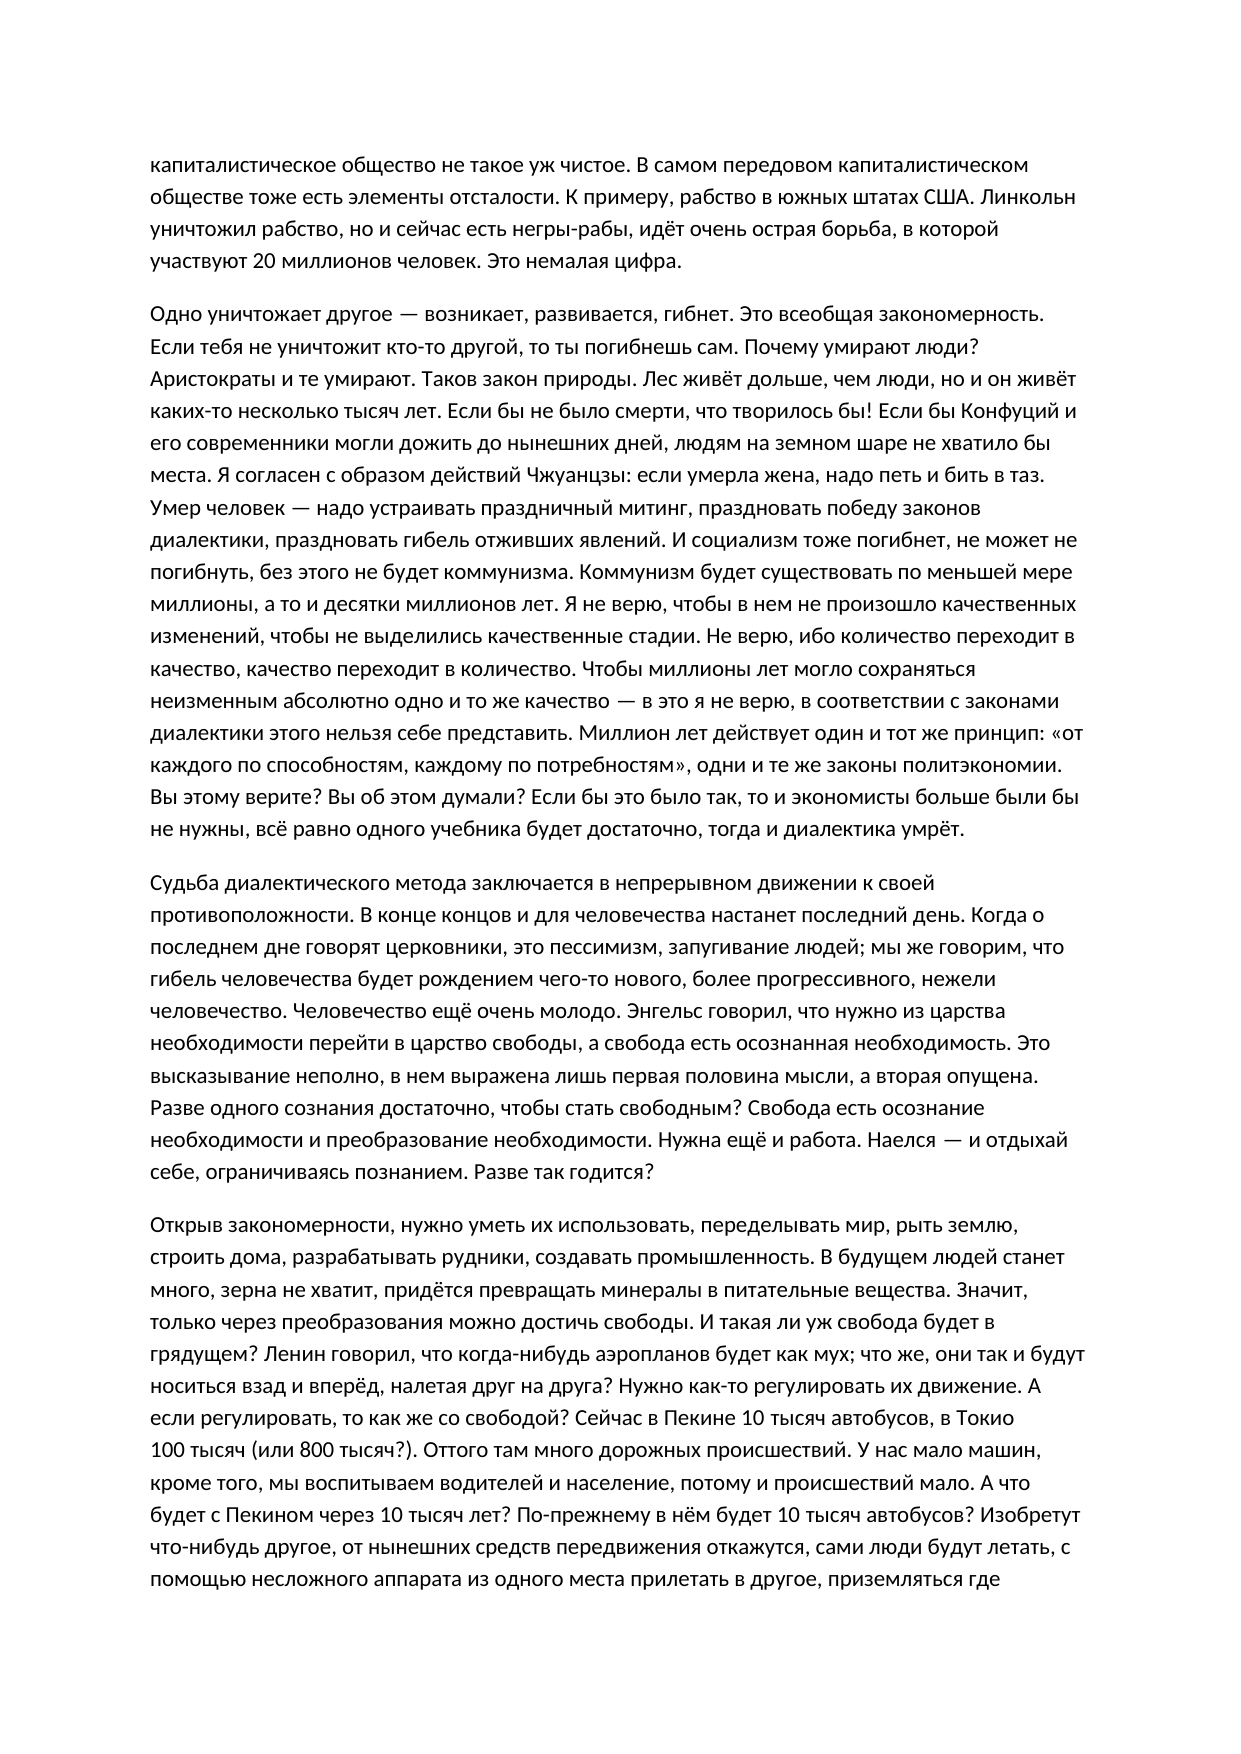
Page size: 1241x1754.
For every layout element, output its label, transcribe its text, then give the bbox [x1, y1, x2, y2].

text Одно уничтожает другое — возникает, развивается, гибнет. Это всеобщая закономерность. Если тебя не уничтожит кто-то другой, то ты погибнешь сам. Почему умирают люди? Аристократы и те умирают. Таков закон природы. Лес живёт дольше, чем люди, но и он живёт каких-то несколько тысяч лет. Если бы не было смерти, что творилось бы! Если бы Конфуций и его современники могли дожить до нынешних дней, людям на земном шаре не хватило бы места. Я согласен с образом действий Чжуанцзы: если умерла жена, надо петь и бить в таз. Умер человек — надо устраивать праздничный митинг, праздновать победу законов диалектики, праздновать гибель отживших явлений. И социализм тоже погибнет, не может не погибнуть, без этого не будет коммунизма. Коммунизм будет существовать по меньшей мере миллионы, а то и десятки миллионов лет. Я не верю, чтобы в нем не произошло качественных изменений, чтобы не выделились качественные стадии. Не верю, ибо количество переходит в качество, качество переходит в количество. Чтобы миллионы лет могло сохраняться неизменным абсолютно одно и то же качество — в это я не верю, в соответствии с законами диалектики этого нельзя себе представить. Миллион лет действует один и тот же принцип: «от каждого по способностям, каждому по потребностям», одни и те же законы политэкономии. Вы этому верите? Вы об этом думали? Если бы это было так, то и экономисты больше были бы не нужны, всё равно одного учебника будет достаточно, тогда и диалектика умрёт. [150, 299, 1091, 843]
text капиталистическое общество не такое уж чистое. В самом передовом капиталистическом обществе тоже есть элементы отсталости. К примеру, рабство в южных штатах США. Линкольн уничтожил рабство, но и сейчас есть негры-рабы, идёт очень острая борьба, в которой участвуют 20 миллионов человек. Это немалая цифра. [150, 150, 1091, 274]
text Открыв закономерности, нужно уметь их использовать, переделывать мир, рыть землю, строить дома, разрабатывать рудники, создавать промышленность. В будущем людей станет много, зерна не хватит, придётся превращать минералы в питательные вещества. Значит, только через преобразования можно достичь свободы. И такая ли уж свобода будет в грядущем? Ленин говорил, что когда-нибудь аэропланов будет как мух; что же, они так и будут носиться взад и вперёд, налетая друг на друга? Нужно как-то регулировать их движение. А если регулировать, то как же со свободой? Сейчас в Пекине 10 тысяч автобусов, в Токио 100 тысяч (или 800 тысяч?). Оттого там много дорожных происшествий. У нас мало машин, кроме того, мы воспитываем водителей и население, потому и происшествий мало. А что будет с Пекином через 10 тысяч лет? По-прежнему в нём будет 10 тысяч автобусов? Изобретут что-нибудь другое, от нынешних средств передвижения откажутся, сами люди будут летать, с помощью несложного аппарата из одного места прилетать в другое, приземляться где [150, 1210, 1091, 1592]
text Судьба диалектического метода заключается в непрерывном движении к своей противоположности. В конце концов и для человечества настанет последний день. Когда о последнем дне говорят церковники, это пессимизм, запугивание людей; мы же говорим, что гибель человечества будет рождением чего-то нового, более прогрессивного, нежели человечество. Человечество ещё очень молодо. Энгельс говорил, что нужно из царства необходимости перейти в царство свободы, а свобода есть осознанная необходимость. Это высказывание неполно, в нем выражена лишь первая половина мысли, а вторая опущена. Разве одного сознания достаточно, чтобы стать свободным? Свобода есть осознание необходимости и преобразование необходимости. Нужна ещё и работа. Наелся — и отдыхай себе, ограничиваясь познанием. Разве так годится? [150, 868, 1091, 1185]
